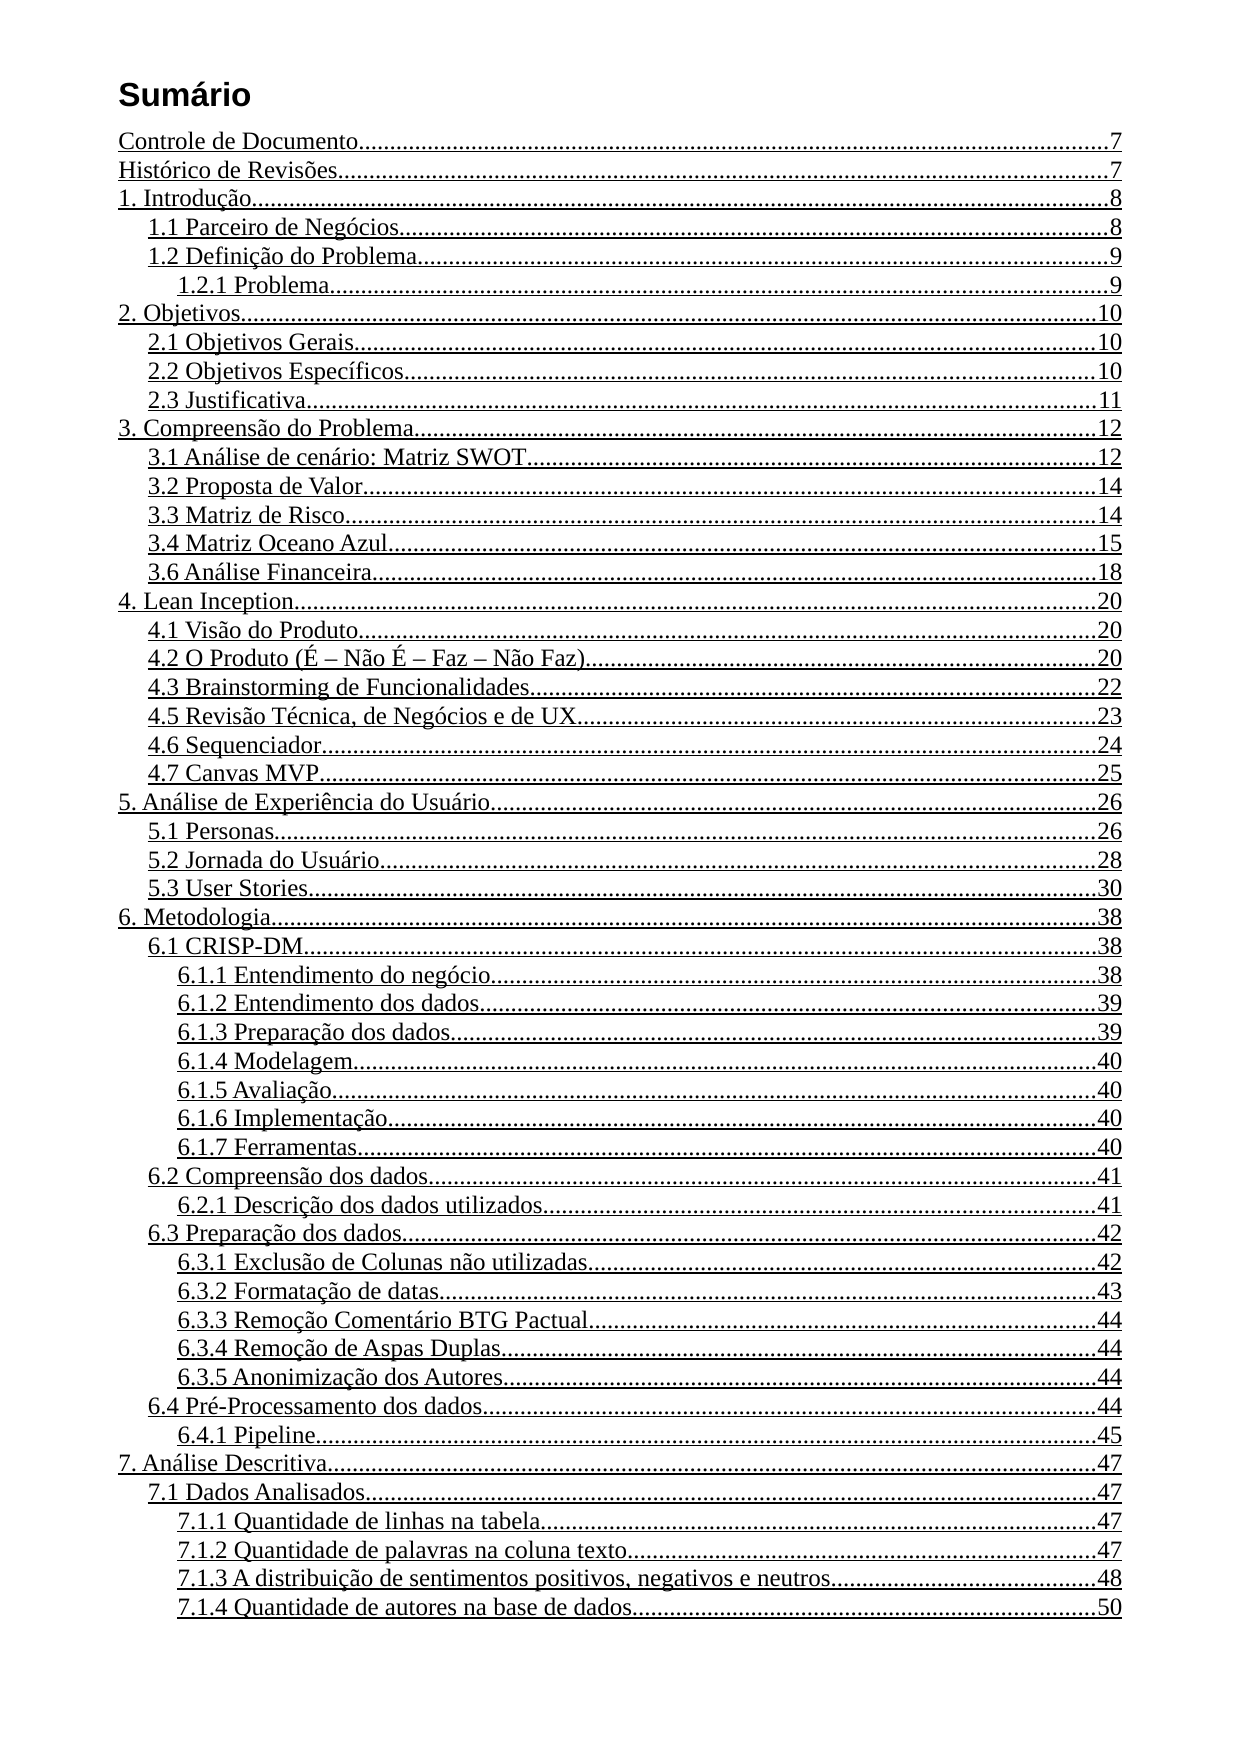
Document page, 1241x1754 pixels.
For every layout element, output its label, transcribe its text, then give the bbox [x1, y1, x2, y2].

text 6.1.2 Entendimento dos dados 39 [177, 988, 1122, 1013]
text 6.3.2 Formatação de datas 43 [177, 1276, 1122, 1301]
text 3.6 Análise Financeira 18 [148, 557, 1122, 582]
text 6.4.1 Pipeline 45 [177, 1420, 1122, 1445]
text 6.2 Compreensão dos dados 41 [148, 1161, 1122, 1186]
text 4.1 Visão do Produto 20 [148, 615, 1122, 640]
text 7.1.4 Quantidade de autores na base de dados 50 [177, 1592, 1122, 1617]
text 7.1.2 Quantidade de palavras na coluna texto 47 [177, 1535, 1122, 1560]
text 7.1.3 A distribuição de sentimentos positivos, negativos e neutros 48 [177, 1563, 1122, 1588]
text 4.3 Brainstorming de Funcionalidades 22 [148, 672, 1122, 697]
text 5.2 Jornada do Usuário 28 [148, 845, 1122, 870]
text 5.1 Personas 26 [148, 816, 1122, 841]
text 4.7 Canvas MVP 25 [148, 758, 1122, 783]
text 6.1.6 Implementação 40 [177, 1103, 1122, 1128]
text 6.4 Pré-Processamento dos dados 44 [148, 1391, 1122, 1416]
text 6.1.1 Entendimento do negócio 38 [177, 960, 1122, 985]
text 6.2.1 Descrição dos dados utilizados 41 [177, 1190, 1122, 1215]
text 7.1 Dados Analisados 47 [148, 1477, 1122, 1502]
text 6.3.5 Anonimização dos Autores 44 [177, 1362, 1122, 1387]
text 3.2 Proposta de Valor 14 [148, 471, 1122, 496]
text 4.6 Sequenciador 24 [148, 730, 1122, 755]
text 6. Metodologia 38 [118, 902, 1122, 927]
text 3.1 Análise de cenário: Matriz SWOT 12 [148, 442, 1122, 467]
text 6.3.1 Exclusão de Colunas não utilizadas 42 [177, 1247, 1122, 1272]
text 2. Objetivos 10 [118, 298, 1122, 323]
text 4. Lean Inception 20 [118, 586, 1122, 611]
text Histórico de Revisões 7 [118, 155, 1122, 180]
text 5. Análise de Experiência do Usuário 26 [118, 787, 1122, 812]
text 4.5 Revisão Técnica, de Negócios e de UX 23 [148, 701, 1122, 726]
text 7. Análise Descritiva 47 [118, 1448, 1122, 1473]
text 3.4 Matriz Oceano Azul 15 [148, 528, 1122, 553]
text 6.3.3 Remoção Comentário BTG Pactual 44 [177, 1305, 1122, 1330]
text 7.1.1 Quantidade de linhas na tabela 47 [177, 1506, 1122, 1531]
text 1. Introdução 8 [118, 183, 1122, 208]
text 2.3 Justificativa 11 [148, 385, 1122, 410]
text 2.1 Objetivos Gerais 10 [148, 327, 1122, 352]
text 6.1.7 Ferramentas 40 [177, 1132, 1122, 1157]
text 6.1 CRISP-DM 38 [148, 931, 1122, 956]
text 1.2 Definição do Problema 9 [148, 241, 1122, 266]
text 6.1.5 Avaliação 40 [177, 1075, 1122, 1100]
text 2.2 Objetivos Específicos 10 [148, 356, 1122, 381]
text 4.2 O Produto (É – Não É – Faz – Não Faz) 20 [148, 643, 1122, 668]
text 6.1.4 Modelagem 40 [177, 1046, 1122, 1071]
text 6.3.4 Remoção de Aspas Duplas 44 [177, 1333, 1122, 1358]
text 5.3 User Stories 30 [148, 873, 1122, 898]
text 6.3 Preparação dos dados 42 [148, 1218, 1122, 1243]
text Controle de Documento 7 [118, 126, 1122, 151]
text 3. Compreensão do Problema 12 [118, 413, 1122, 438]
text 6.1.3 Preparação dos dados 39 [177, 1017, 1122, 1042]
text 1.2.1 Problema 9 [177, 270, 1122, 295]
text 1.1 Parceiro de Negócios 8 [148, 212, 1122, 237]
text 3.3 Matriz de Risco 14 [148, 500, 1122, 525]
text Sumário [118, 75, 1122, 113]
